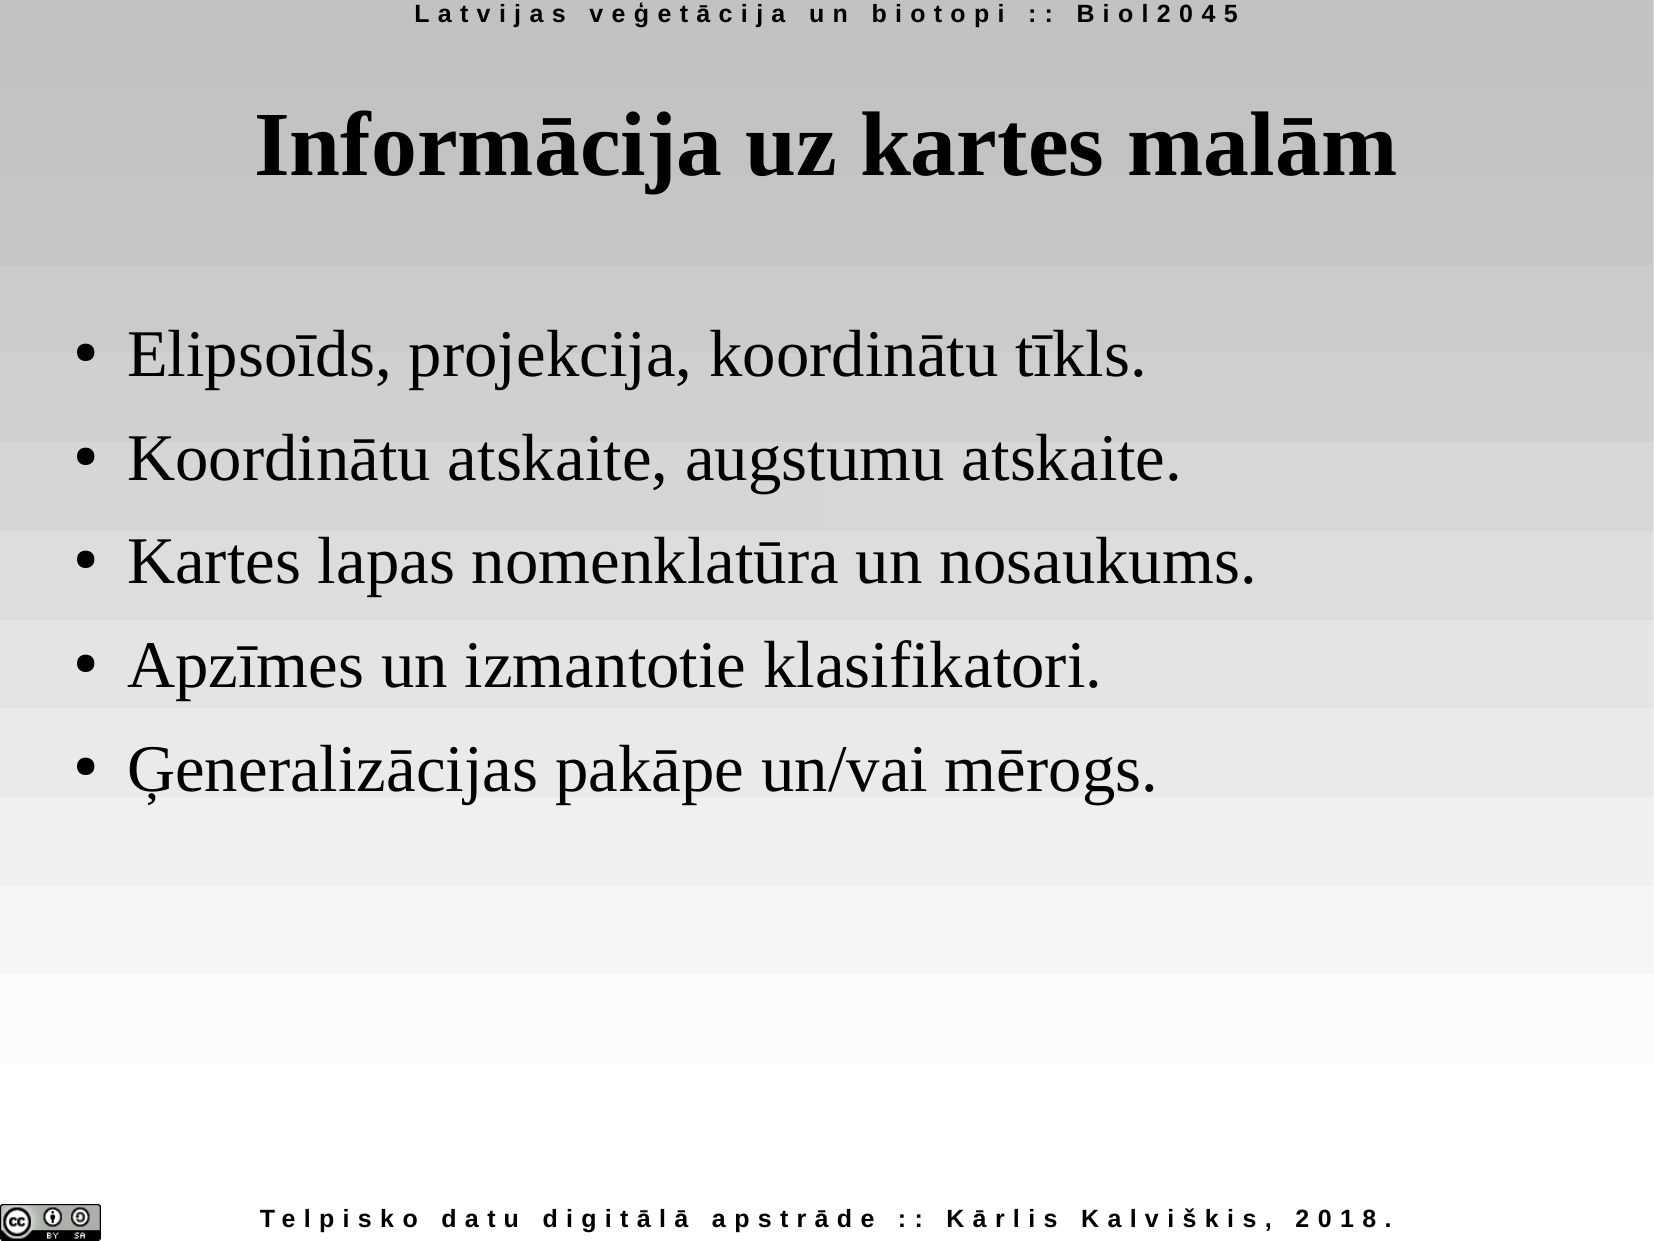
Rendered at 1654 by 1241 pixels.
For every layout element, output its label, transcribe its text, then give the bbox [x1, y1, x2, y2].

picture [0, 287, 1654, 1241]
list Elipsoīds, projekcija, koordinātu tīkls. Koordinātu atskaite, augstumu atskaite. Kartes lapas nomenklatūra un nosaukums. Apzīmes un izmantotie klasifikatori. Ģeneralizācijas pakāpe un/vai mērogs. [56, 317, 1600, 1175]
title Informācija uz kartes malām [0, 1, 1654, 287]
